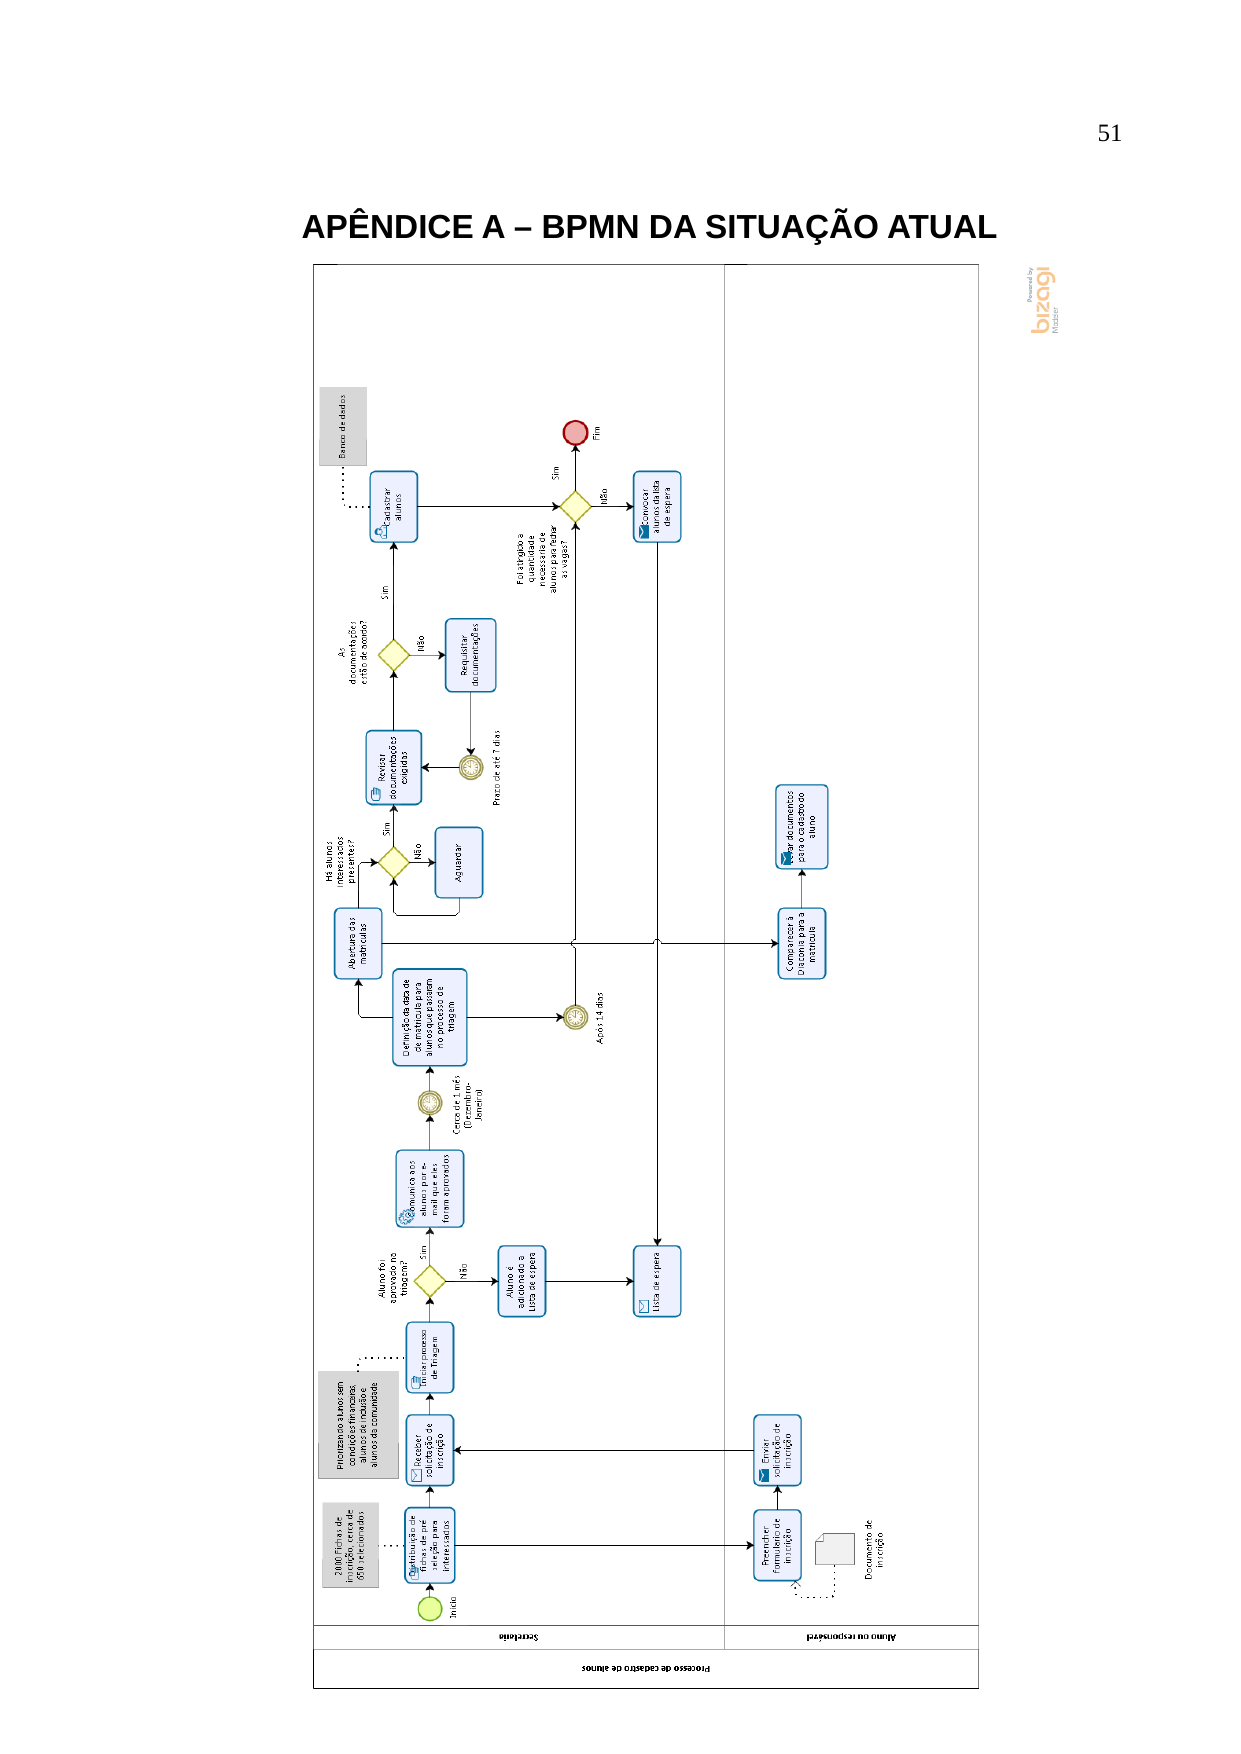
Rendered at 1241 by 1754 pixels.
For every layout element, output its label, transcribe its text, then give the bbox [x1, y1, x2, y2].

subtitle apêndice A – bpmn da situação atual [177, 207, 1122, 245]
picture [297, 250, 1067, 1704]
